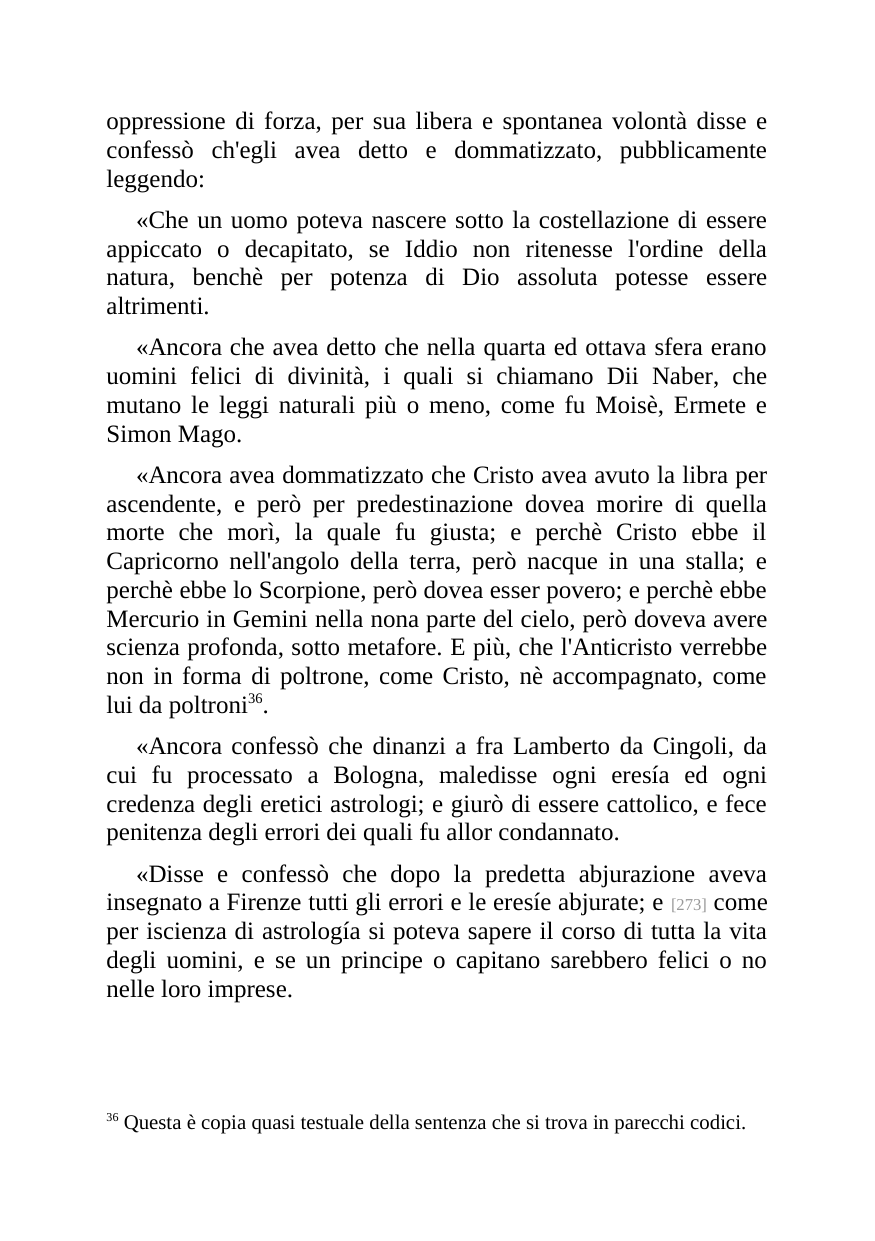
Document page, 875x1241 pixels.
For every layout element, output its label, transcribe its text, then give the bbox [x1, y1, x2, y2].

text «Ancora confessò che dinanzi a fra Lamberto da Cingoli, da cui fu processato a Bologna, maledisse ogni eresía ed ogni credenza degli eretici astrologi; e giurò di essere cattolico, e fece penitenza degli errori dei quali fu allor condannato. [106, 731, 768, 846]
text «Ancora che avea detto che nella quarta ed ottava sfera erano uomini felici di divinità, i quali si chiamano Dii Naber, che mutano le leggi naturali più o meno, come fu Moisè, Ermete e Simon Mago. [106, 332, 768, 447]
text oppressione di forza, per sua libera e spontanea volontà disse e confessò ch'egli avea detto e dommatizzato, pubblicamente leggendo: [106, 106, 768, 192]
text «Disse e confessò che dopo la predetta abjurazione aveva insegnato a Firenze tutti gli errori e le eresíe abjurate; e [273] come per iscienza di astrología si poteva sapere il corso di tutta la vita degli uomini, e se un principe o capitano sarebbero felici o no nelle loro imprese. [106, 859, 768, 1002]
text Questa è copia quasi testuale della sentenza che si trova in parecchi codici. [106, 1110, 768, 1134]
text «Ancora avea dommatizzato che Cristo avea avuto la libra per ascendente, e però per predestinazione dovea morire di quella morte che morì, la quale fu giusta; e perchè Cristo ebbe il Capricorno nell'angolo della terra, però nacque in una stalla; e perchè ebbe lo Scorpione, però dovea esser povero; e perchè ebbe Mercurio in Gemini nella nona parte del cielo, però doveva avere scienza profonda, sotto metafore. E più, che l'Anticristo verrebbe non in forma di poltrone, come Cristo, nè accompagnato, come lui da poltroni. [106, 460, 768, 719]
text «Che un uomo poteva nascere sotto la costellazione di essere appiccato o decapitato, se Iddio non ritenesse l'ordine della natura, benchè per potenza di Dio assoluta potesse essere altrimenti. [106, 205, 768, 320]
